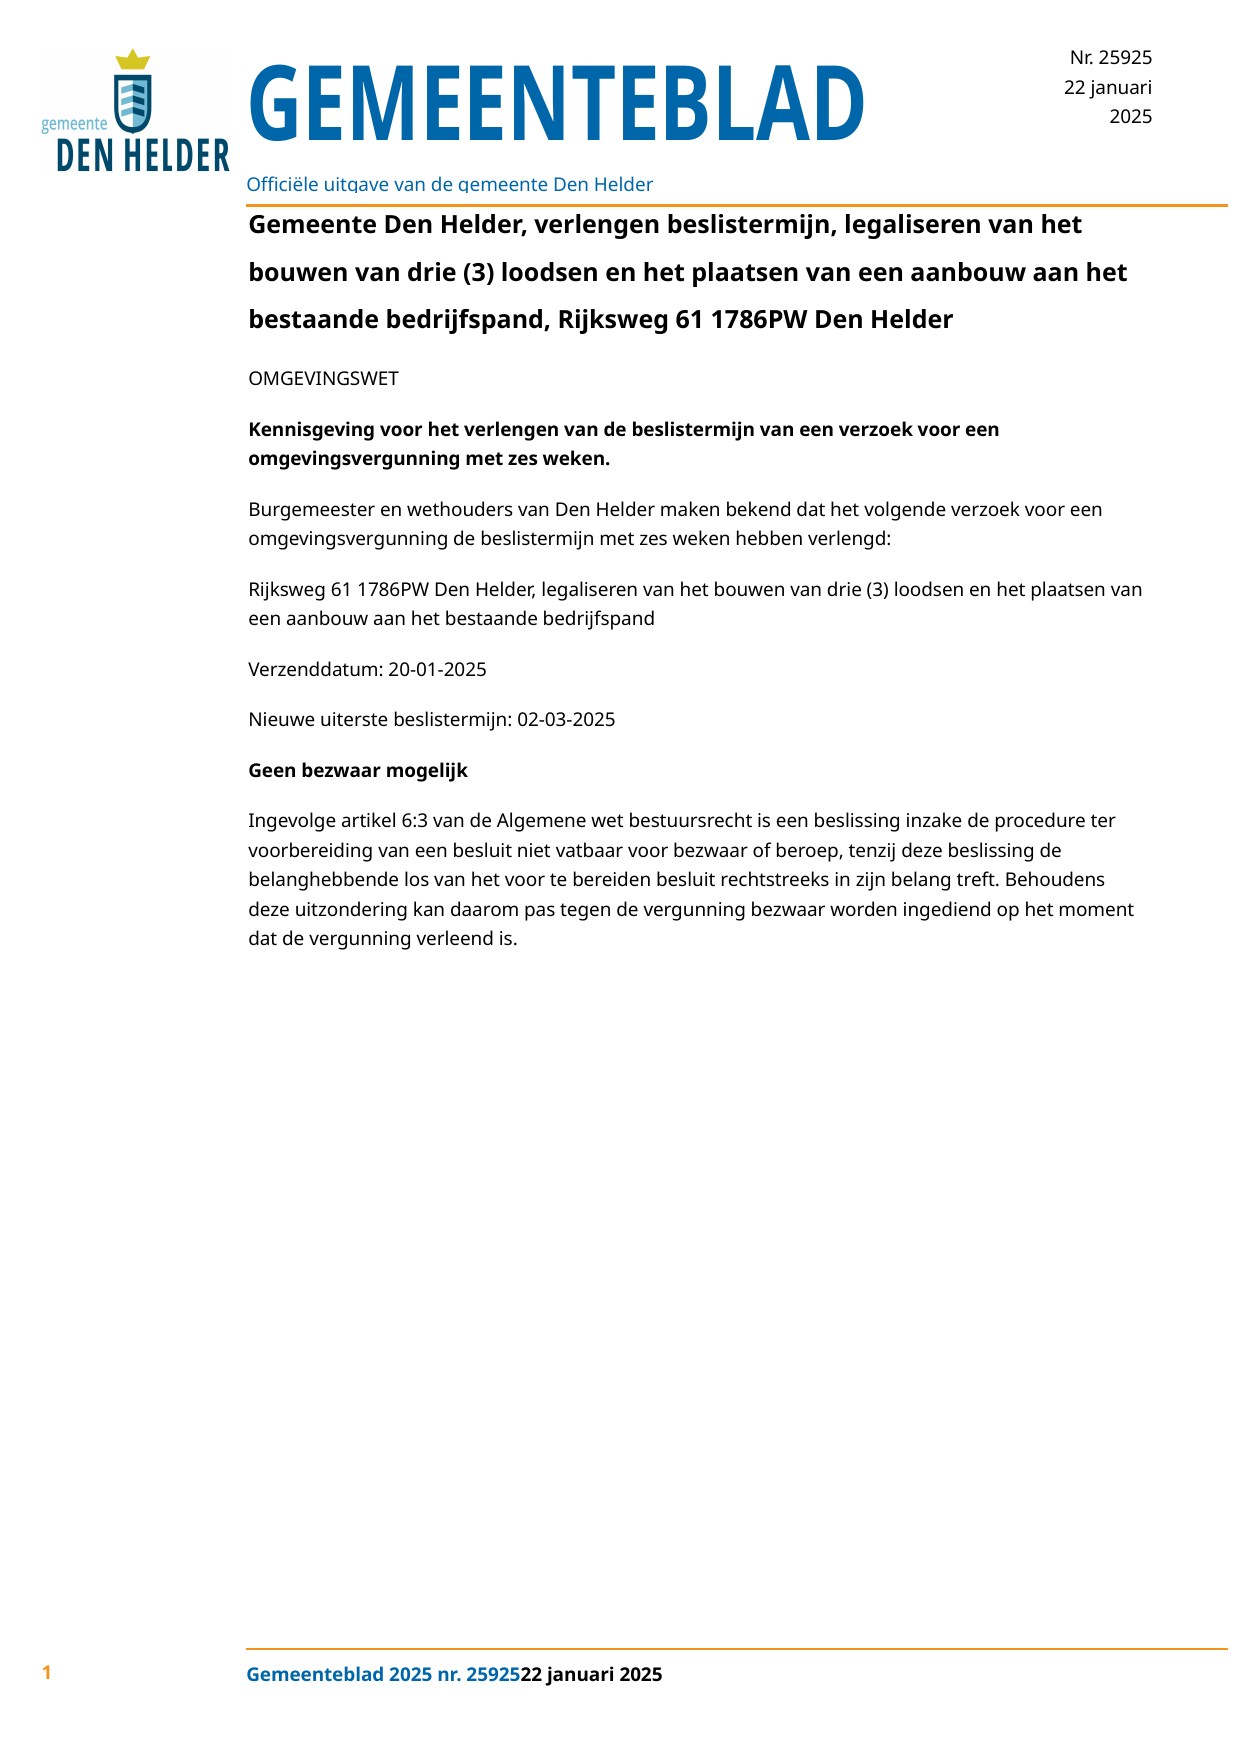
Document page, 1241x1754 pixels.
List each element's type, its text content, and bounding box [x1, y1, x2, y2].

text Nieuwe uiterste beslistermijn: 02-03-2025 [248, 706, 1152, 732]
picture [130, 157, 135, 172]
text Burgemeester en wethouders van Den Helder maken bekend dat het volgende verzoek voor een omgevingsvergunning de beslistermijn met zes weken hebben verlengd: [248, 496, 1152, 551]
text Ingevolge artikel 6:3 van de Algemene wet bestuursrecht is een beslissing inzake de procedure ter voorbereiding van een besluit niet vatbaar voor bezwaar of beroep, tenzij deze beslissing de belanghebbende los van het voor te bereiden besluit rechtstreeks in zijn belang treft. Behoudens deze uitzondering kan daarom pas tegen de vergunning bezwaar worden ingediend op het moment dat de vergunning verleend is. [248, 807, 1152, 951]
text OMGEVINGSWET [248, 366, 1152, 391]
text Verzenddatum: 20-01-2025 [248, 656, 1152, 682]
picture [100, 154, 106, 172]
text Kennisgeving voor het verlengen van de beslistermijn van een verzoek voor een omgevingsvergunning met zes weken. [248, 416, 1152, 471]
picture [63, 144, 68, 165]
picture [41, 47, 231, 172]
text Geen bezwaar mogelijk [248, 757, 1152, 782]
picture [182, 144, 187, 165]
picture [220, 160, 224, 172]
text Gemeente Den Helder, verlengen beslistermijn, legaliseren van het bouwen van drie (3) loodsen en het plaatsen van een aanbouw aan het bestaande bedrijfspand, Rijksweg 61 1786PW Den Helder [248, 207, 1152, 336]
text Rijksweg 61 1786PW Den Helder, legaliseren van het bouwen van drie (3) loodsen en het plaatsen van een aanbouw aan het bestaande bedrijfspand [248, 576, 1152, 631]
